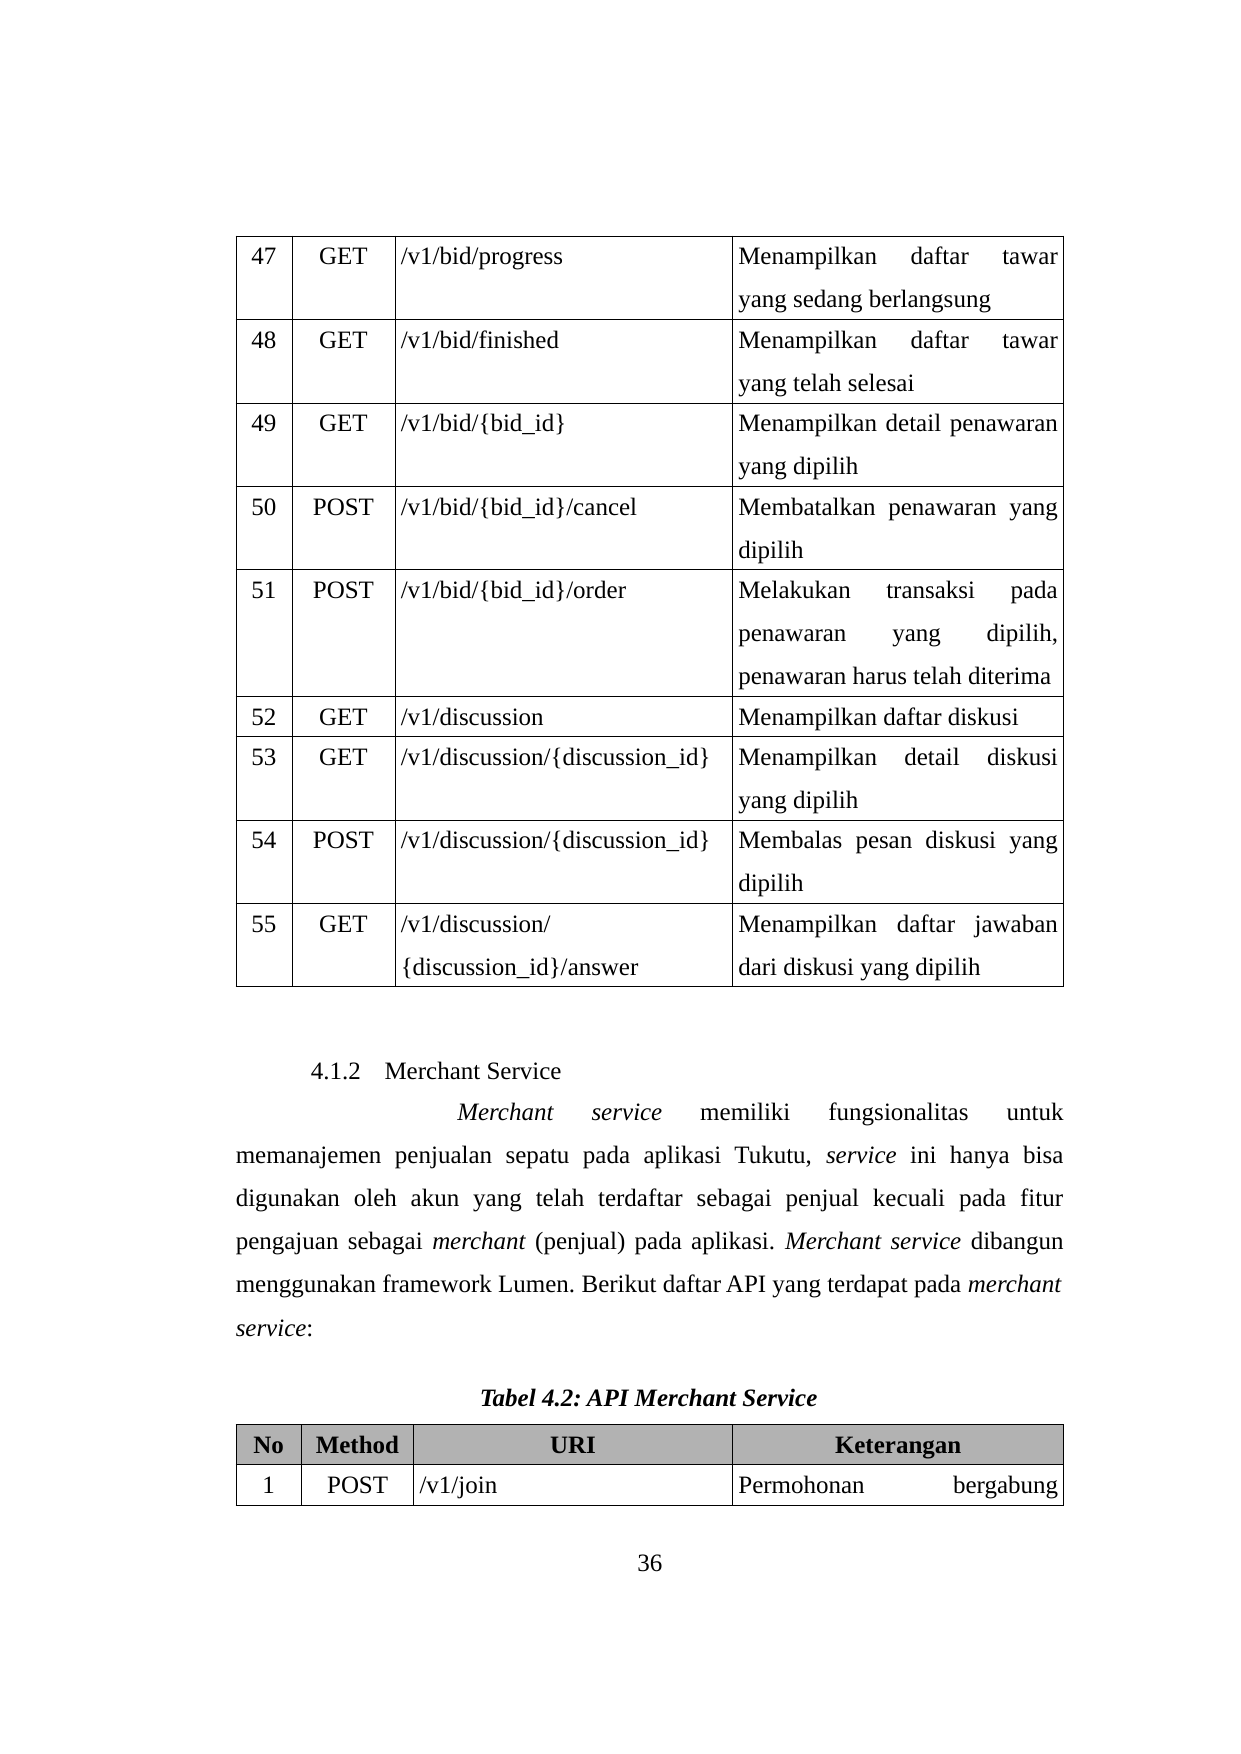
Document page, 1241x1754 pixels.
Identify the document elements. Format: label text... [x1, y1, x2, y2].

table_cell Menampilkan daftar tawar yang telah selesai [733, 320, 1063, 402]
table_cell 55 [237, 904, 292, 986]
table_cell /v1/discussion/{discussion_id} [396, 821, 732, 903]
table_cell POST [293, 821, 395, 903]
table_cell /v1/bid/{bid_id}/order [396, 570, 732, 696]
table_cell Membalas pesan diskusi yang dipilih [733, 821, 1063, 903]
text Tabel 4.2: API Merchant Service [236, 1383, 1063, 1412]
table_header Keterangan [733, 1425, 1063, 1464]
subtitle Merchant Service [311, 1056, 1063, 1085]
table_cell POST [293, 487, 395, 569]
table_cell /v1/bid/progress [396, 237, 732, 319]
table_cell 49 [237, 404, 292, 486]
table_cell Menampilkan daftar tawar yang sedang berlangsung [733, 237, 1063, 319]
table_cell 52 [237, 697, 292, 736]
table_cell 51 [237, 570, 292, 696]
table_cell 48 [237, 320, 292, 402]
table_cell GET [293, 904, 395, 986]
table_cell POST [293, 570, 395, 696]
table_cell POST [302, 1465, 413, 1505]
table_header URI [414, 1425, 732, 1464]
table_cell /v1/discussion [396, 697, 732, 736]
table_cell GET [293, 320, 395, 402]
table_cell Menampilkan detail diskusi yang dipilih [733, 737, 1063, 819]
table_header Method [302, 1425, 413, 1464]
table_cell Menampilkan detail penawaran yang dipilih [733, 404, 1063, 486]
table_cell 53 [237, 737, 292, 819]
table_cell GET [293, 697, 395, 736]
table_cell Menampilkan daftar diskusi [733, 697, 1063, 736]
table_cell GET [293, 404, 395, 486]
table_cell Melakukan transaksi pada penawaran yang dipilih, penawaran harus telah diterima [733, 570, 1063, 696]
table_cell Membatalkan penawaran yang dipilih [733, 487, 1063, 569]
table_cell GET [293, 237, 395, 319]
table_cell 1 [237, 1465, 301, 1505]
table_cell Permohonan bergabung [733, 1465, 1063, 1505]
table_header No [237, 1425, 301, 1464]
table_cell Menampilkan daftar jawaban dari diskusi yang dipilih [733, 904, 1063, 986]
table_cell GET [293, 737, 395, 819]
table_cell 50 [237, 487, 292, 569]
table_cell /v1/bid/{bid_id}/cancel [396, 487, 732, 569]
table_cell /v1/bid/{bid_id} [396, 404, 732, 486]
table_cell /v1/discussion/{discussion_id} [396, 737, 732, 819]
table_cell /v1/discussion/{discussion_id}/answer [396, 904, 732, 986]
table_cell 54 [237, 821, 292, 903]
text Merchant service memiliki fungsionalitas untuk memanajemen penjualan sepatu pada aplikasi Tukutu, service ini hanya bisa digunakan oleh akun yang telah terdaftar sebagai penjual kecuali pada fitur pengajuan sebagai merchant (penjual) pada aplikasi. Merchant service dibangun menggunakan framework Lumen. Berikut daftar API yang terdapat pada merchant service: [236, 1097, 1063, 1341]
table_cell /v1/join [414, 1465, 732, 1505]
table_cell 47 [237, 237, 292, 319]
table_cell /v1/bid/finished [396, 320, 732, 402]
